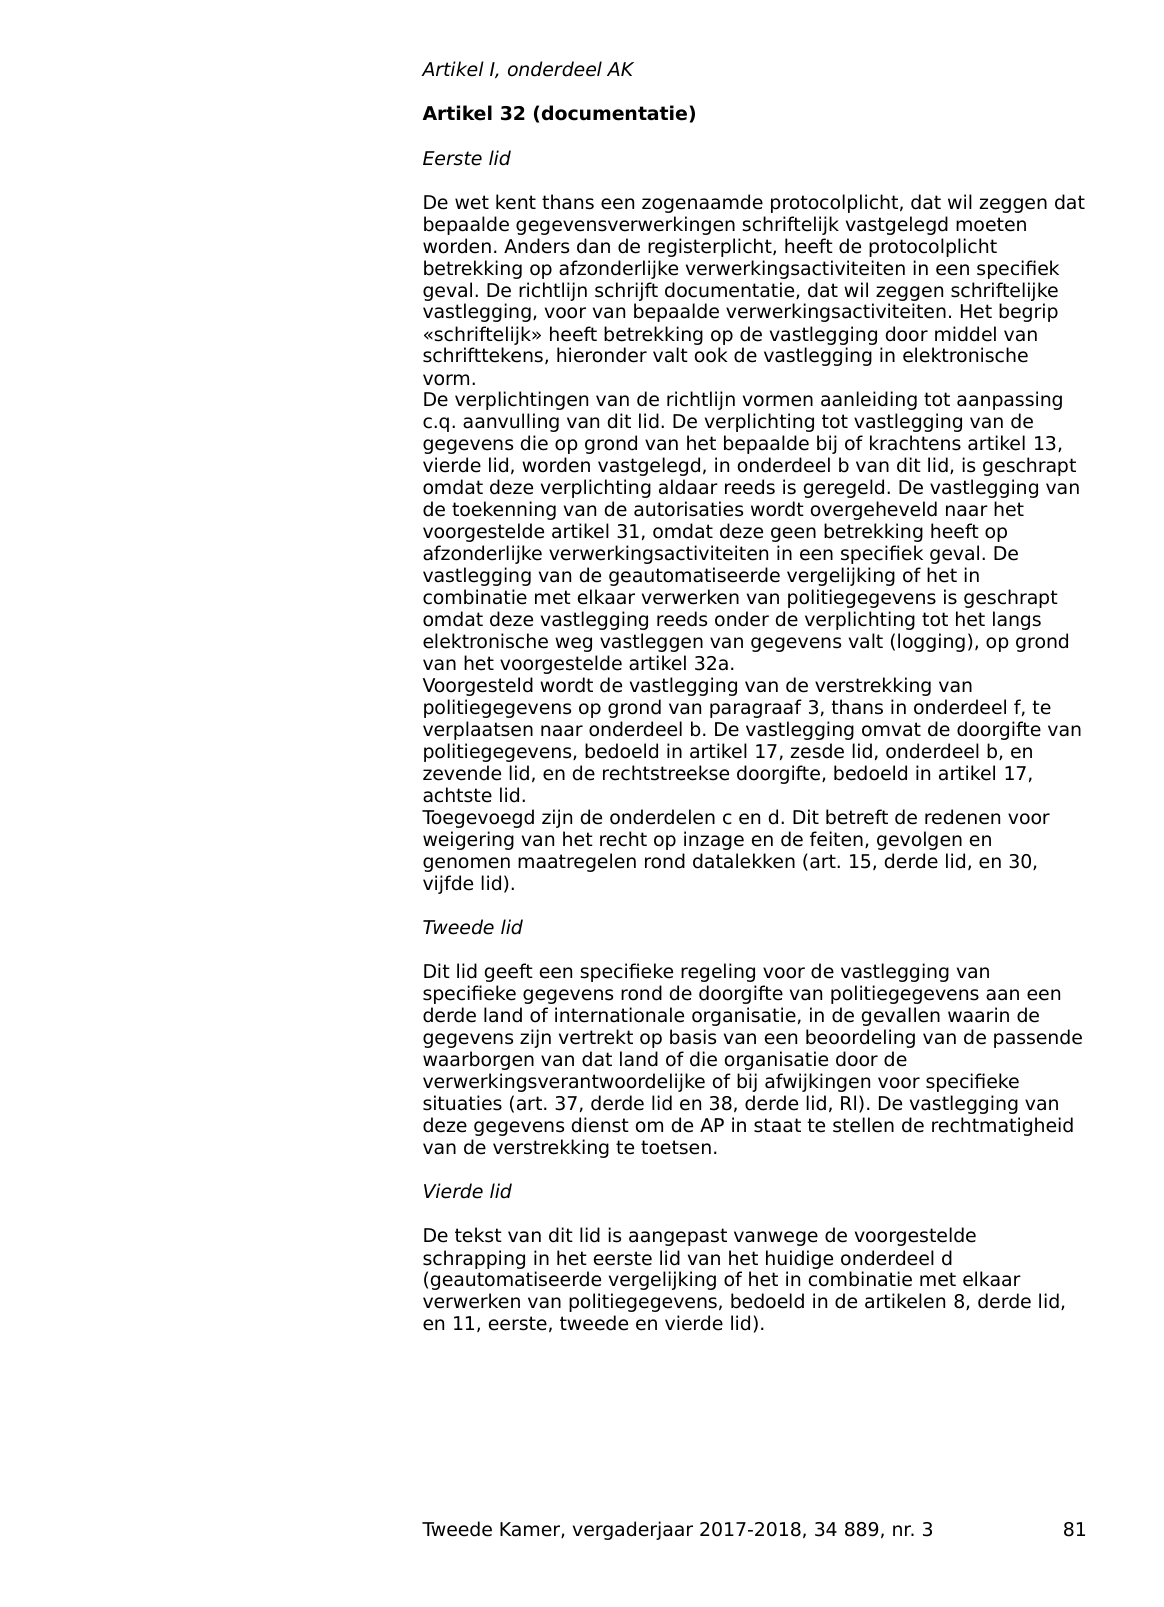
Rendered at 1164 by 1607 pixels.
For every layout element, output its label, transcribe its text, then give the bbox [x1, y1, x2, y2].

subtitle Vierde lid [422, 1181, 1087, 1203]
text De verplichtingen van de richtlijn vormen aanleiding tot aanpassing c.q. aanvulling van dit lid. De verplichting tot vastlegging van de gegevens die op grond van het bepaalde bij of krachtens artikel 13, vierde lid, worden vastgelegd, in onderdeel b van dit lid, is geschrapt omdat deze verplichting aldaar reeds is geregeld. De vastlegging van de toekenning van de autorisaties wordt overgeheveld naar het voorgestelde artikel 31, omdat deze geen betrekking heeft op afzonderlijke verwerkingsactiviteiten in een specifiek geval. De vastlegging van de geautomatiseerde vergelijking of het in combinatie met elkaar verwerken van politiegegevens is geschrapt omdat deze vastlegging reeds onder de verplichting tot het langs elektronische weg vastleggen van gegevens valt (logging), op grond van het voorgestelde artikel 32a. [422, 389, 1087, 675]
subtitle Tweede lid [422, 917, 1087, 939]
subtitle Artikel 32 (documentatie) [422, 103, 1087, 125]
text Toegevoegd zijn de onderdelen c en d. Dit betreft de redenen voor weigering van het recht op inzage en de feiten, gevolgen en genomen maatregelen rond datalekken (art. 15, derde lid, en 30, vijfde lid). [422, 807, 1087, 895]
text De wet kent thans een zogenaamde protocolplicht, dat wil zeggen dat bepaalde gegevensverwerkingen schriftelijk vastgelegd moeten worden. Anders dan de registerplicht, heeft de protocolplicht betrekking op afzonderlijke verwerkingsactiviteiten in een specifiek geval. De richtlijn schrijft documentatie, dat wil zeggen schriftelijke vastlegging, voor van bepaalde verwerkingsactiviteiten. Het begrip «schriftelijk» heeft betrekking op de vastlegging door middel van schrifttekens, hieronder valt ook de vastlegging in elektronische vorm. [422, 192, 1087, 389]
subtitle Artikel I, onderdeel AK [422, 59, 1087, 81]
subtitle Eerste lid [422, 147, 1087, 169]
text Dit lid geeft een specifieke regeling voor de vastlegging van specifieke gegevens rond de doorgifte van politiegegevens aan een derde land of internationale organisatie, in de gevallen waarin de gegevens zijn vertrekt op basis van een beoordeling van de passende waarborgen van dat land of die organisatie door de verwerkingsverantwoordelijke of bij afwijkingen voor specifieke situaties (art. 37, derde lid en 38, derde lid, Rl). De vastlegging van deze gegevens dienst om de AP in staat te stellen de rechtmatigheid van de verstrekking te toetsen. [422, 961, 1087, 1159]
text De tekst van dit lid is aangepast vanwege de voorgestelde schrapping in het eerste lid van het huidige onderdeel d (geautomatiseerde vergelijking of het in combinatie met elkaar verwerken van politiegegevens, bedoeld in de artikelen 8, derde lid, en 11, eerste, tweede en vierde lid). [422, 1225, 1087, 1335]
text Voorgesteld wordt de vastlegging van de verstrekking van politiegegevens op grond van paragraaf 3, thans in onderdeel f, te verplaatsen naar onderdeel b. De vastlegging omvat de doorgifte van politiegegevens, bedoeld in artikel 17, zesde lid, onderdeel b, en zevende lid, en de rechtstreekse doorgifte, bedoeld in artikel 17, achtste lid. [422, 675, 1087, 807]
